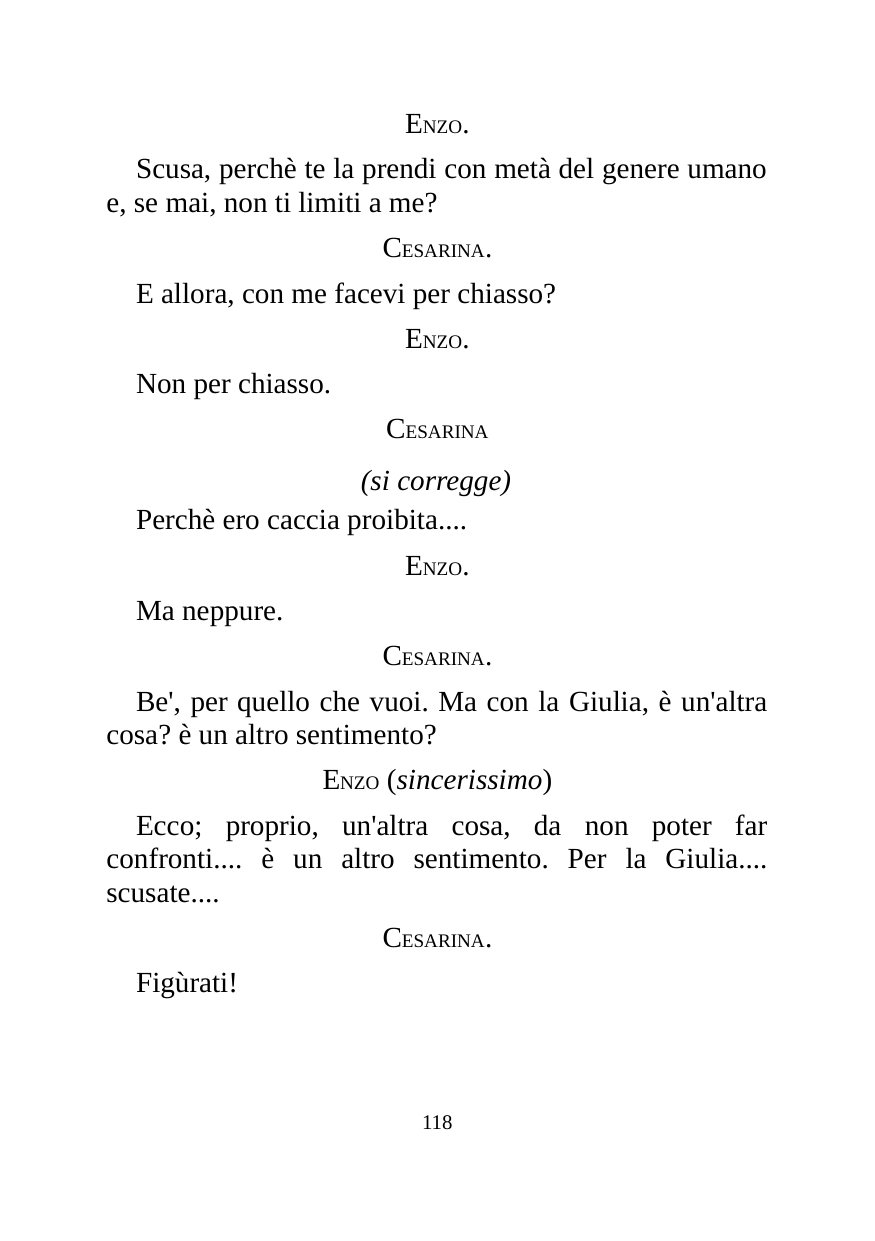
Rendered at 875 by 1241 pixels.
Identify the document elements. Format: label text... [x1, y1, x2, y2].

text Ma neppure. [106, 593, 768, 627]
text Enzo. [106, 106, 768, 140]
text Perchè ero caccia proibita.... [106, 502, 768, 536]
text Cesarina. [106, 230, 768, 264]
text Figùrati! [106, 966, 768, 999]
text Non per chiasso. [106, 366, 768, 400]
text Cesarina [106, 412, 768, 445]
text (si corregge) [106, 463, 768, 496]
text Cesarina. [106, 638, 768, 672]
text Enzo. [106, 321, 768, 354]
text Scusa, perchè te la prendi con metà del genere umano e, se mai, non ti limiti a me? [106, 152, 768, 219]
text Enzo (sincerissimo) [106, 762, 768, 796]
text Cesarina. [106, 920, 768, 954]
text Be', per quello che vuoi. Ma con la Giulia, è un'altra cosa? è un altro sentimento? [106, 684, 768, 751]
text Enzo. [106, 548, 768, 581]
text E allora, con me facevi per chiasso? [106, 276, 768, 309]
text Ecco; proprio, un'altra cosa, da non poter far confronti.... è un altro sentimento. Per la Giulia.... scusate.... [106, 808, 768, 908]
